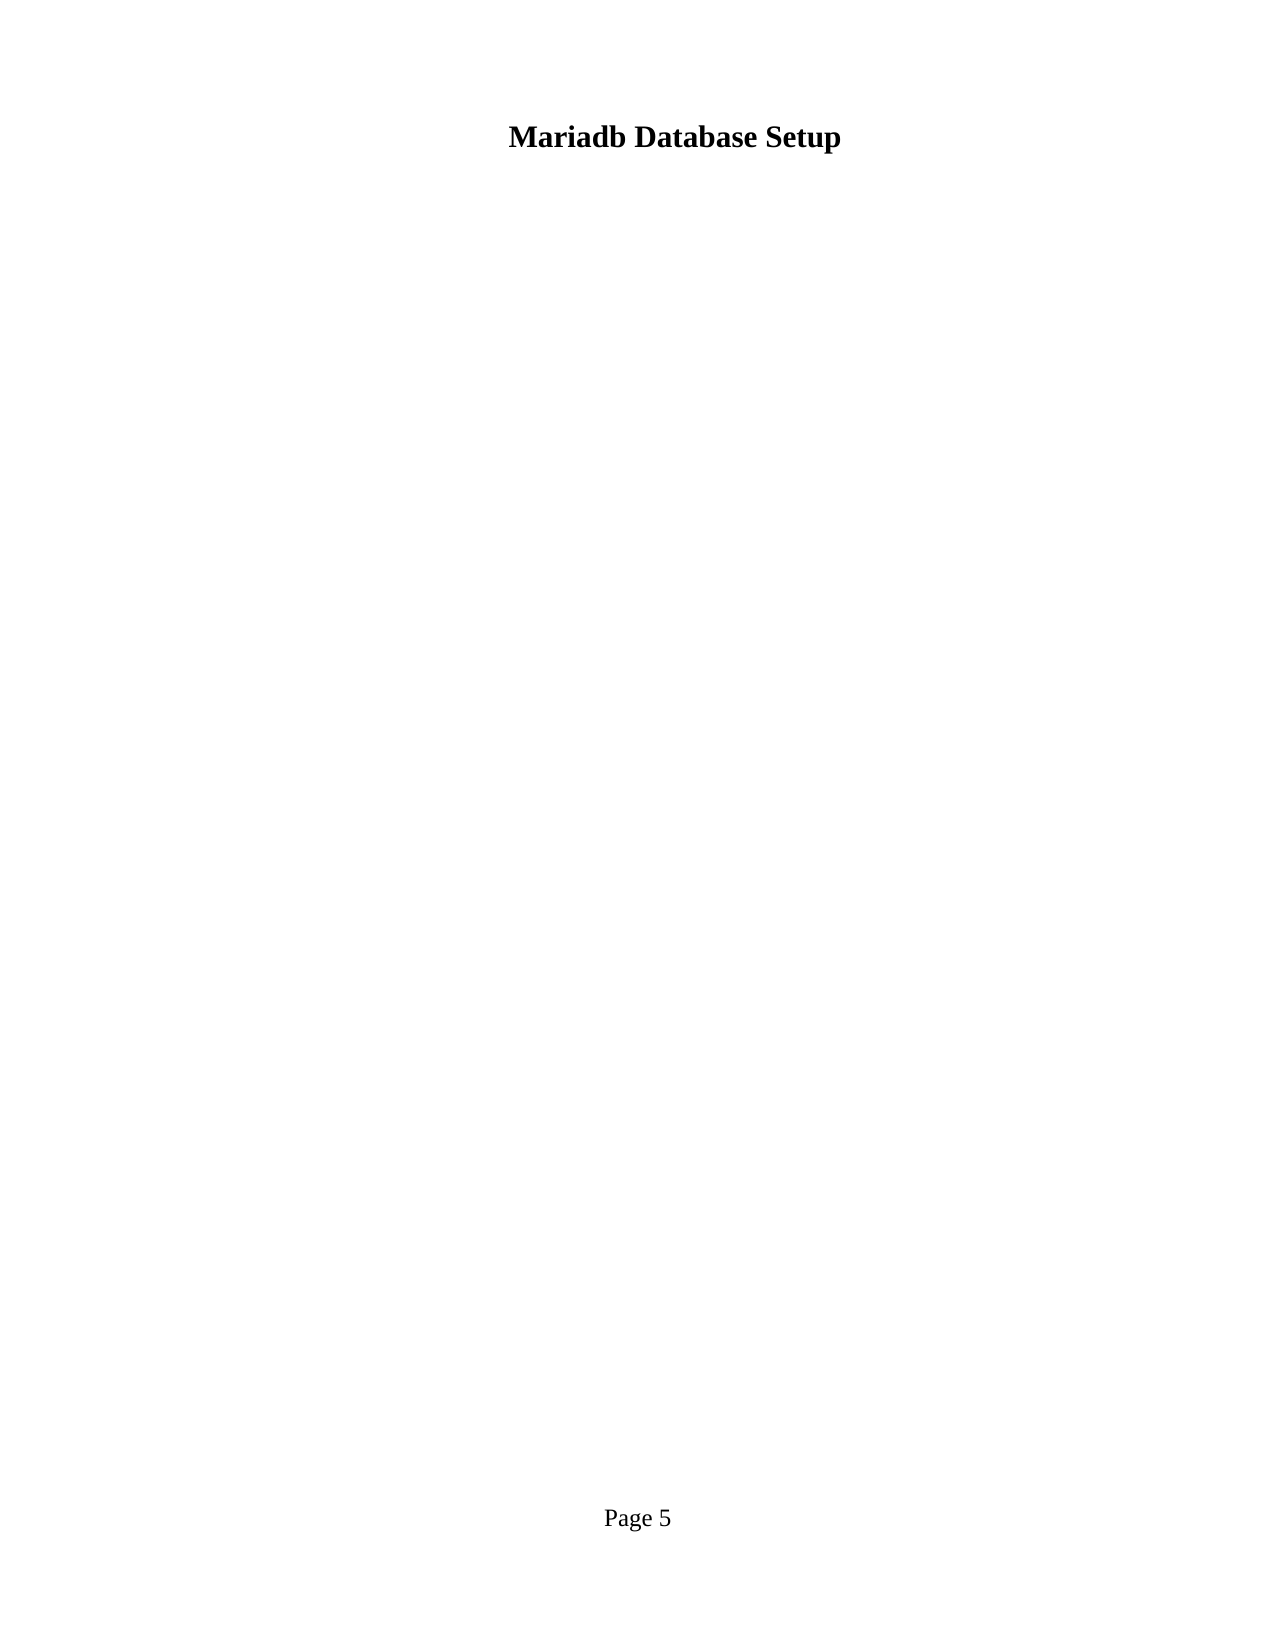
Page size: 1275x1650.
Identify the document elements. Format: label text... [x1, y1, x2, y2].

list Mariadb Database Setup [156, 118, 1157, 154]
